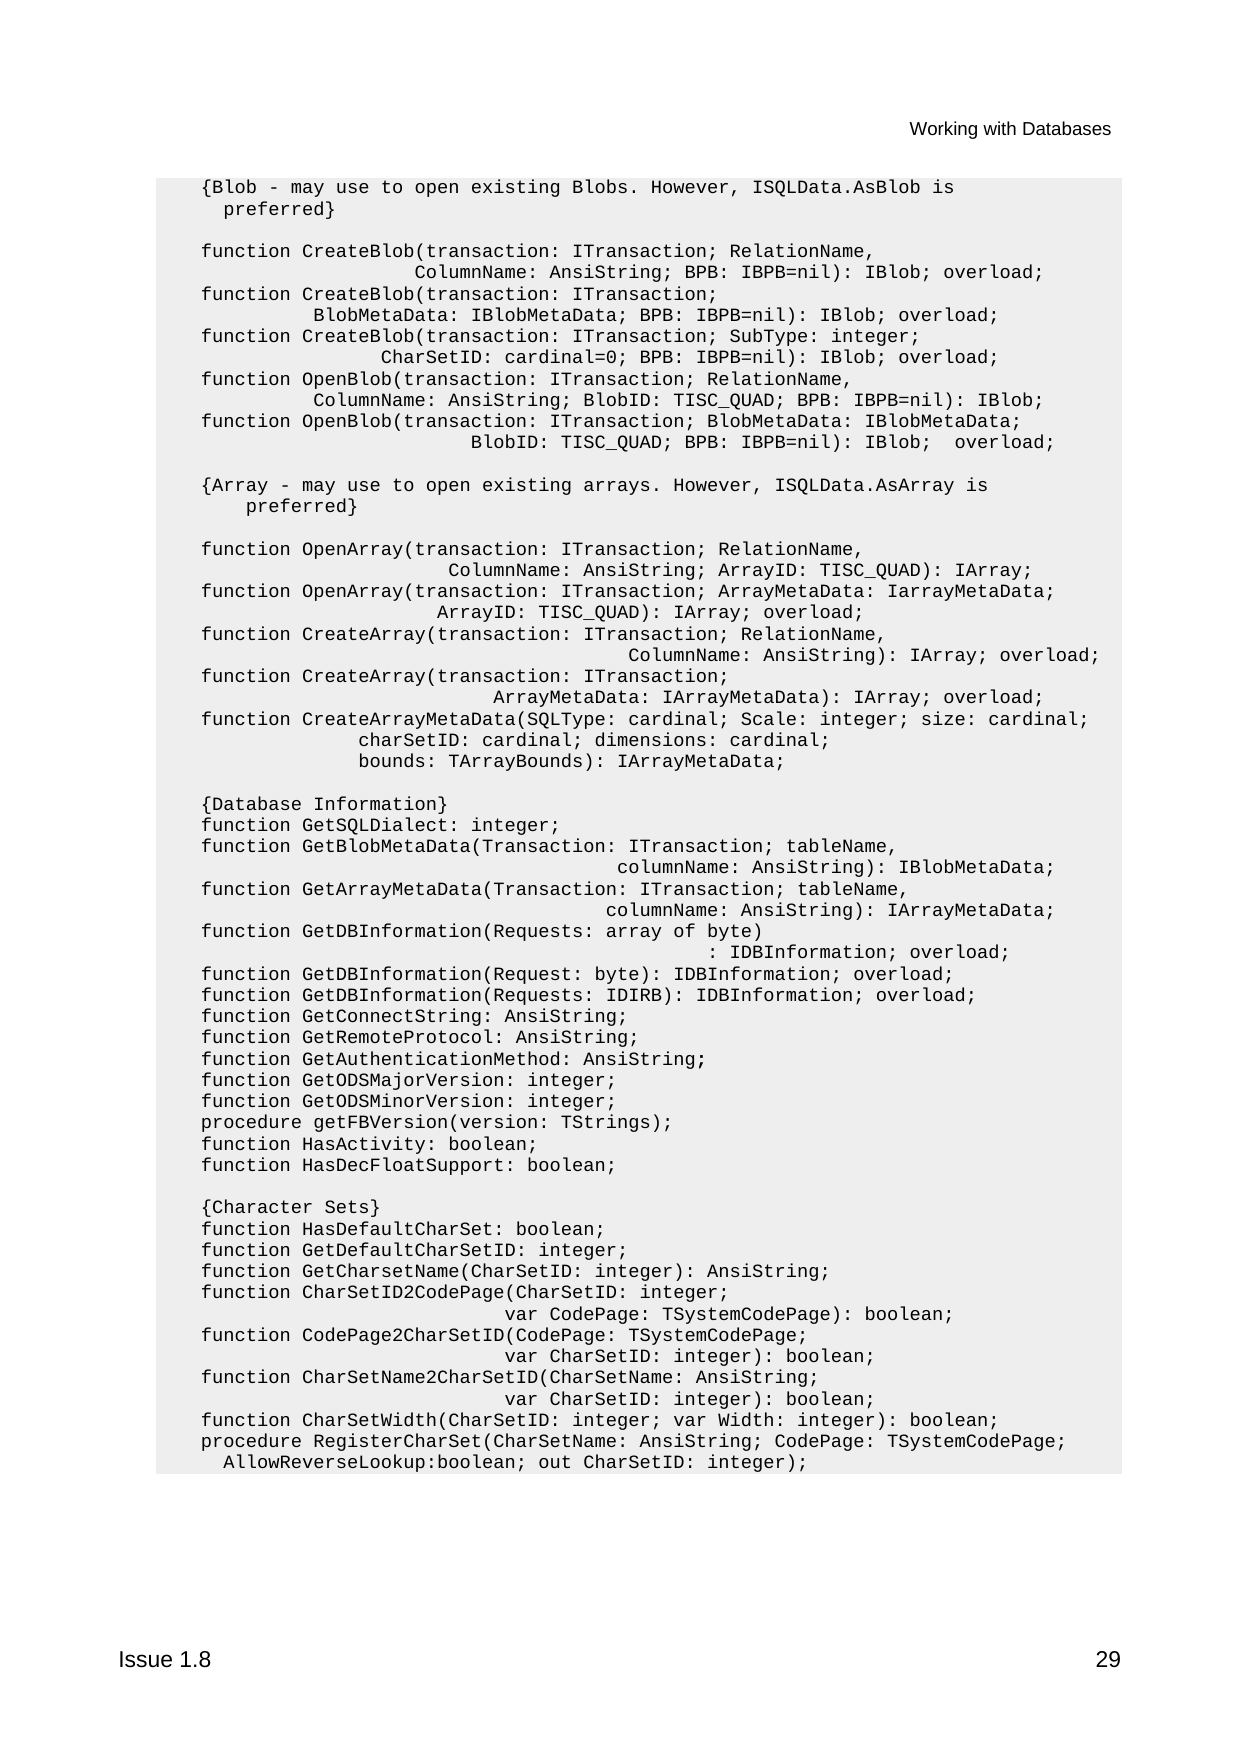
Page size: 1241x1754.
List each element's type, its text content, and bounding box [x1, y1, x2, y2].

text {Database Information} [156, 794, 1122, 816]
text function CodePage2CharSetID(CodePage: TSystemCodePage; [156, 1326, 1122, 1347]
text columnName: AnsiString): IArrayMetaData; [156, 901, 1122, 922]
text function GetODSMinorVersion: integer; [156, 1092, 1122, 1113]
text ArrayMetaData: IArrayMetaData): IArray; overload; [156, 688, 1122, 709]
text ColumnName: AnsiString; BlobID: TISC_QUAD; BPB: IBPB=nil): IBlob; [156, 391, 1122, 412]
text ColumnName: AnsiString): IArray; overload; [156, 646, 1122, 667]
text function CreateArray(transaction: ITransaction; RelationName, [156, 624, 1122, 646]
text function CharSetWidth(CharSetID: integer; var Width: integer): boolean; [156, 1411, 1122, 1432]
text AllowReverseLookup:boolean; out CharSetID: integer); [156, 1453, 1122, 1474]
text BlobMetaData: IBlobMetaData; BPB: IBPB=nil): IBlob; overload; [156, 306, 1122, 327]
text CharSetID: cardinal=0; BPB: IBPB=nil): IBlob; overload; [156, 348, 1122, 369]
text preferred} [156, 497, 1122, 518]
text function CreateBlob(transaction: ITransaction; [156, 284, 1122, 306]
text ArrayID: TISC_QUAD): IArray; overload; [156, 603, 1122, 624]
text {Character Sets} [156, 1198, 1122, 1219]
text charSetID: cardinal; dimensions: cardinal; [156, 731, 1122, 752]
text function GetConnectString: AnsiString; [156, 1007, 1122, 1028]
text function OpenBlob(transaction: ITransaction; BlobMetaData: IBlobMetaData; [156, 412, 1122, 433]
text {Array - may use to open existing arrays. However, ISQLData.AsArray is [156, 476, 1122, 497]
text var CodePage: TSystemCodePage): boolean; [156, 1304, 1122, 1326]
text function GetDBInformation(Requests: IDIRB): IDBInformation; overload; [156, 986, 1122, 1007]
text function HasDecFloatSupport: boolean; [156, 1156, 1122, 1177]
text function CharSetID2CodePage(CharSetID: integer; [156, 1283, 1122, 1304]
text function GetDefaultCharSetID: integer; [156, 1241, 1122, 1262]
text function GetArrayMetaData(Transaction: ITransaction; tableName, [156, 879, 1122, 901]
text procedure getFBVersion(version: TStrings); [156, 1113, 1122, 1134]
text function OpenBlob(transaction: ITransaction; RelationName, [156, 369, 1122, 391]
text function OpenArray(transaction: ITransaction; RelationName, [156, 539, 1122, 561]
text var CharSetID: integer): boolean; [156, 1347, 1122, 1368]
text {Blob - may use to open existing Blobs. However, ISQLData.AsBlob is [156, 178, 1122, 199]
text preferred} [156, 199, 1122, 221]
text function GetCharsetName(CharSetID: integer): AnsiString; [156, 1262, 1122, 1283]
text function CreateArrayMetaData(SQLType: cardinal; Scale: integer; size: cardinal; [156, 709, 1122, 731]
text function OpenArray(transaction: ITransaction; ArrayMetaData: IarrayMetaData; [156, 582, 1122, 603]
text function GetBlobMetaData(Transaction: ITransaction; tableName, [156, 837, 1122, 858]
text function GetSQLDialect: integer; [156, 816, 1122, 837]
text function GetDBInformation(Request: byte): IDBInformation; overload; [156, 964, 1122, 986]
text ColumnName: AnsiString; BPB: IBPB=nil): IBlob; overload; [156, 263, 1122, 284]
text bounds: TArrayBounds): IArrayMetaData; [156, 752, 1122, 773]
text function GetDBInformation(Requests: array of byte) [156, 922, 1122, 943]
text function HasDefaultCharSet: boolean; [156, 1219, 1122, 1241]
text function GetAuthenticationMethod: AnsiString; [156, 1049, 1122, 1071]
text : IDBInformation; overload; [156, 943, 1122, 964]
text function CharSetName2CharSetID(CharSetName: AnsiString; [156, 1368, 1122, 1389]
text function GetODSMajorVersion: integer; [156, 1071, 1122, 1092]
text function HasActivity: boolean; [156, 1134, 1122, 1156]
text function CreateBlob(transaction: ITransaction; RelationName, [156, 242, 1122, 263]
text BlobID: TISC_QUAD; BPB: IBPB=nil): IBlob; overload; [156, 433, 1122, 454]
text columnName: AnsiString): IBlobMetaData; [156, 858, 1122, 879]
text var CharSetID: integer): boolean; [156, 1389, 1122, 1411]
text function CreateBlob(transaction: ITransaction; SubType: integer; [156, 327, 1122, 348]
text ColumnName: AnsiString; ArrayID: TISC_QUAD): IArray; [156, 561, 1122, 582]
text function GetRemoteProtocol: AnsiString; [156, 1028, 1122, 1049]
text procedure RegisterCharSet(CharSetName: AnsiString; CodePage: TSystemCodePage; [156, 1432, 1122, 1453]
text function CreateArray(transaction: ITransaction; [156, 667, 1122, 688]
